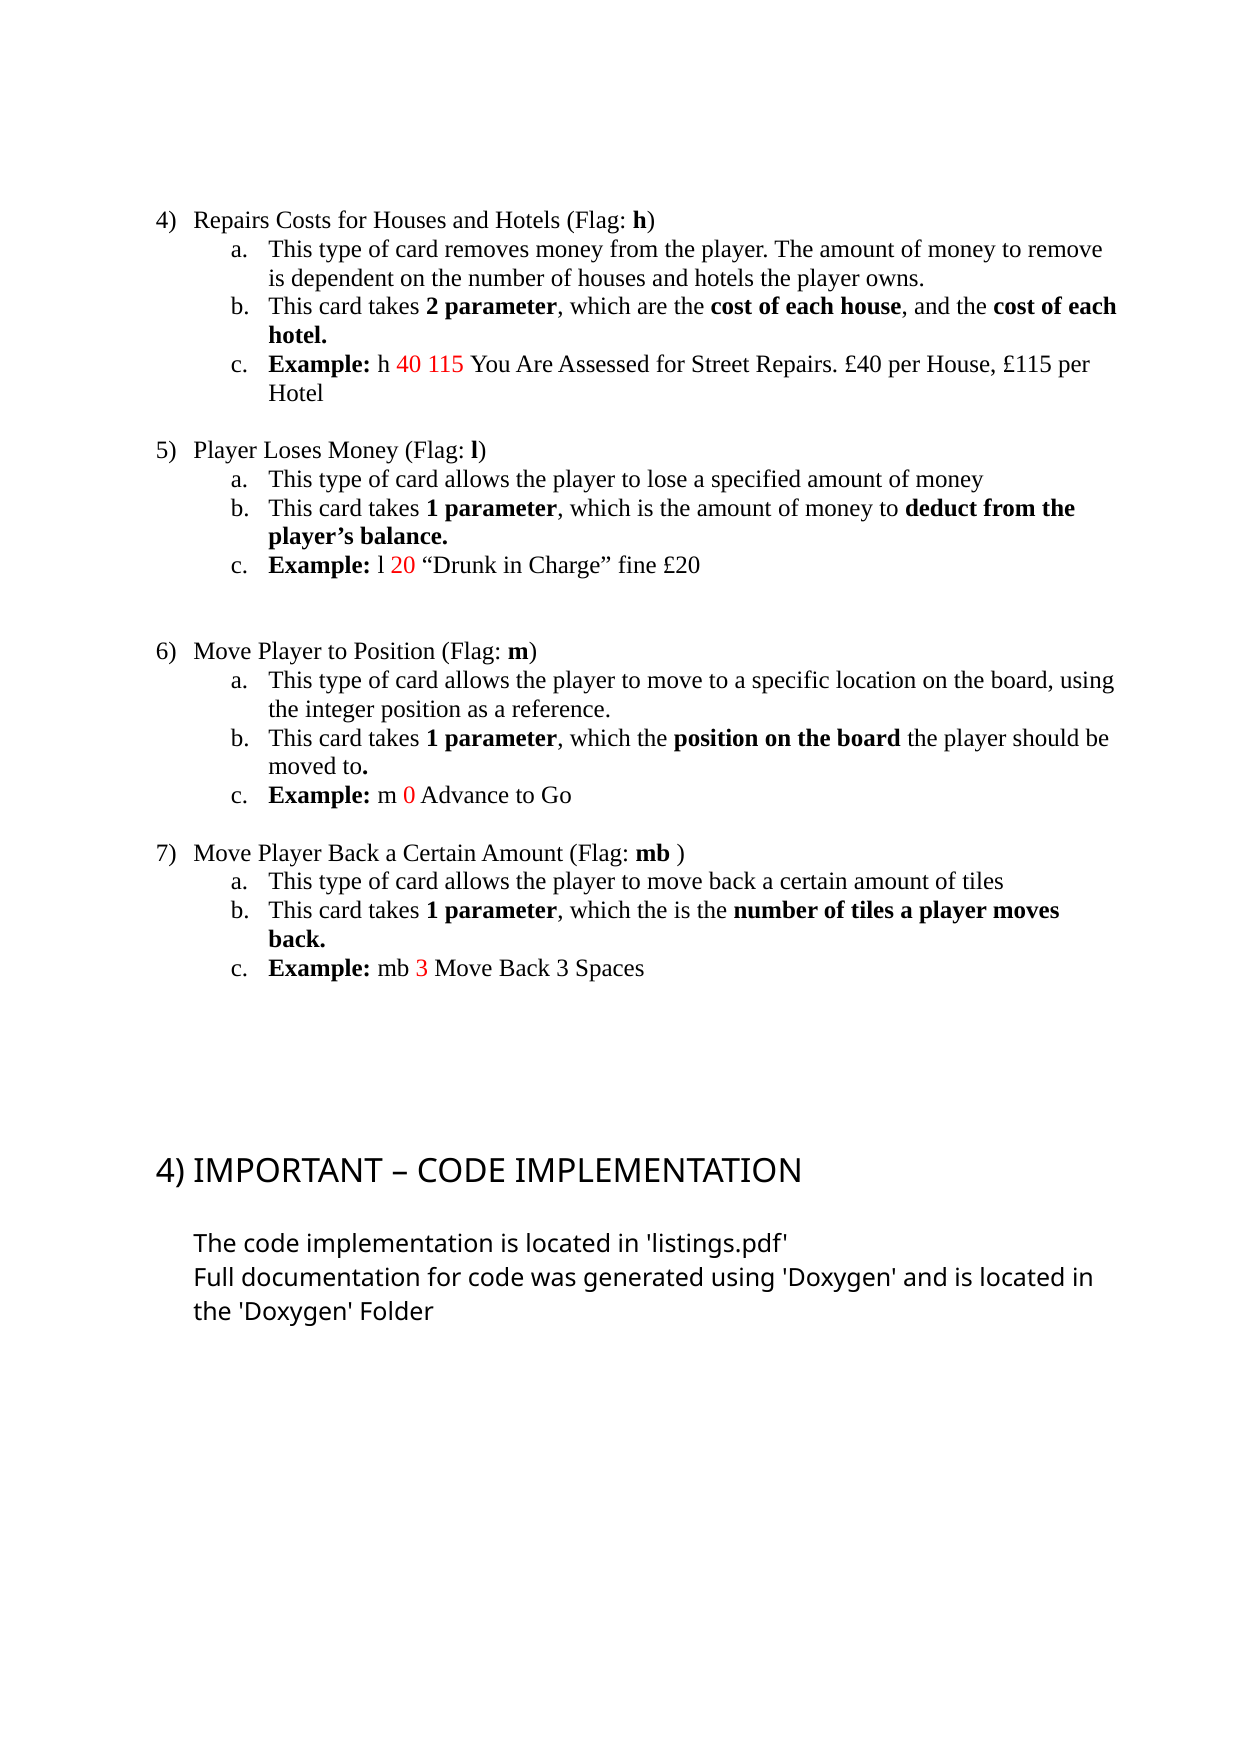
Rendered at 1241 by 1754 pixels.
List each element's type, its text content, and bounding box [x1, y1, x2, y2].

list This type of card removes money from the player. The amount of money to remove is dependent on the number of houses and hotels the player owns. [231, 234, 1122, 291]
list Example: m 0 Advance to Go [231, 780, 1122, 809]
list The code implementation is located in 'listings.pdf' [193, 1226, 1122, 1260]
list This card takes 1 parameter, which is the amount of money to deduct from the player’s balance. [231, 493, 1122, 550]
list This card takes 1 parameter, which the is the number of tiles a player moves back. [231, 895, 1122, 953]
list Example: mb 3 Move Back 3 Spaces [231, 953, 1122, 981]
list This type of card allows the player to move back a certain amount of tiles [231, 866, 1122, 895]
list This type of card allows the player to lose a specified amount of money [231, 464, 1122, 493]
list Repairs Costs for Houses and Hotels (Flag: h) [156, 205, 1122, 234]
list IMPORTANT – CODE IMPLEMENTATION [156, 1146, 1122, 1192]
list This type of card allows the player to move to a specific location on the board, using the integer position as a reference. [231, 665, 1122, 723]
list Move Player Back a Certain Amount (Flag: mb ) [156, 838, 1122, 866]
list Full documentation for code was generated using 'Doxygen' and is located in the 'Doxygen' Folder [193, 1260, 1122, 1328]
list This card takes 2 parameter, which are the cost of each house, and the cost of each hotel. [231, 291, 1122, 349]
list Example: l 20 “Drunk in Charge” fine £20 [231, 550, 1122, 579]
list This card takes 1 parameter, which the position on the board the player should be moved to. [231, 723, 1122, 780]
list Example: h 40 115 You Are Assessed for Street Repairs. £40 per House, £115 per Hotel [231, 349, 1122, 406]
list Player Loses Money (Flag: l) [156, 435, 1122, 464]
list Move Player to Position (Flag: m) [156, 636, 1122, 665]
